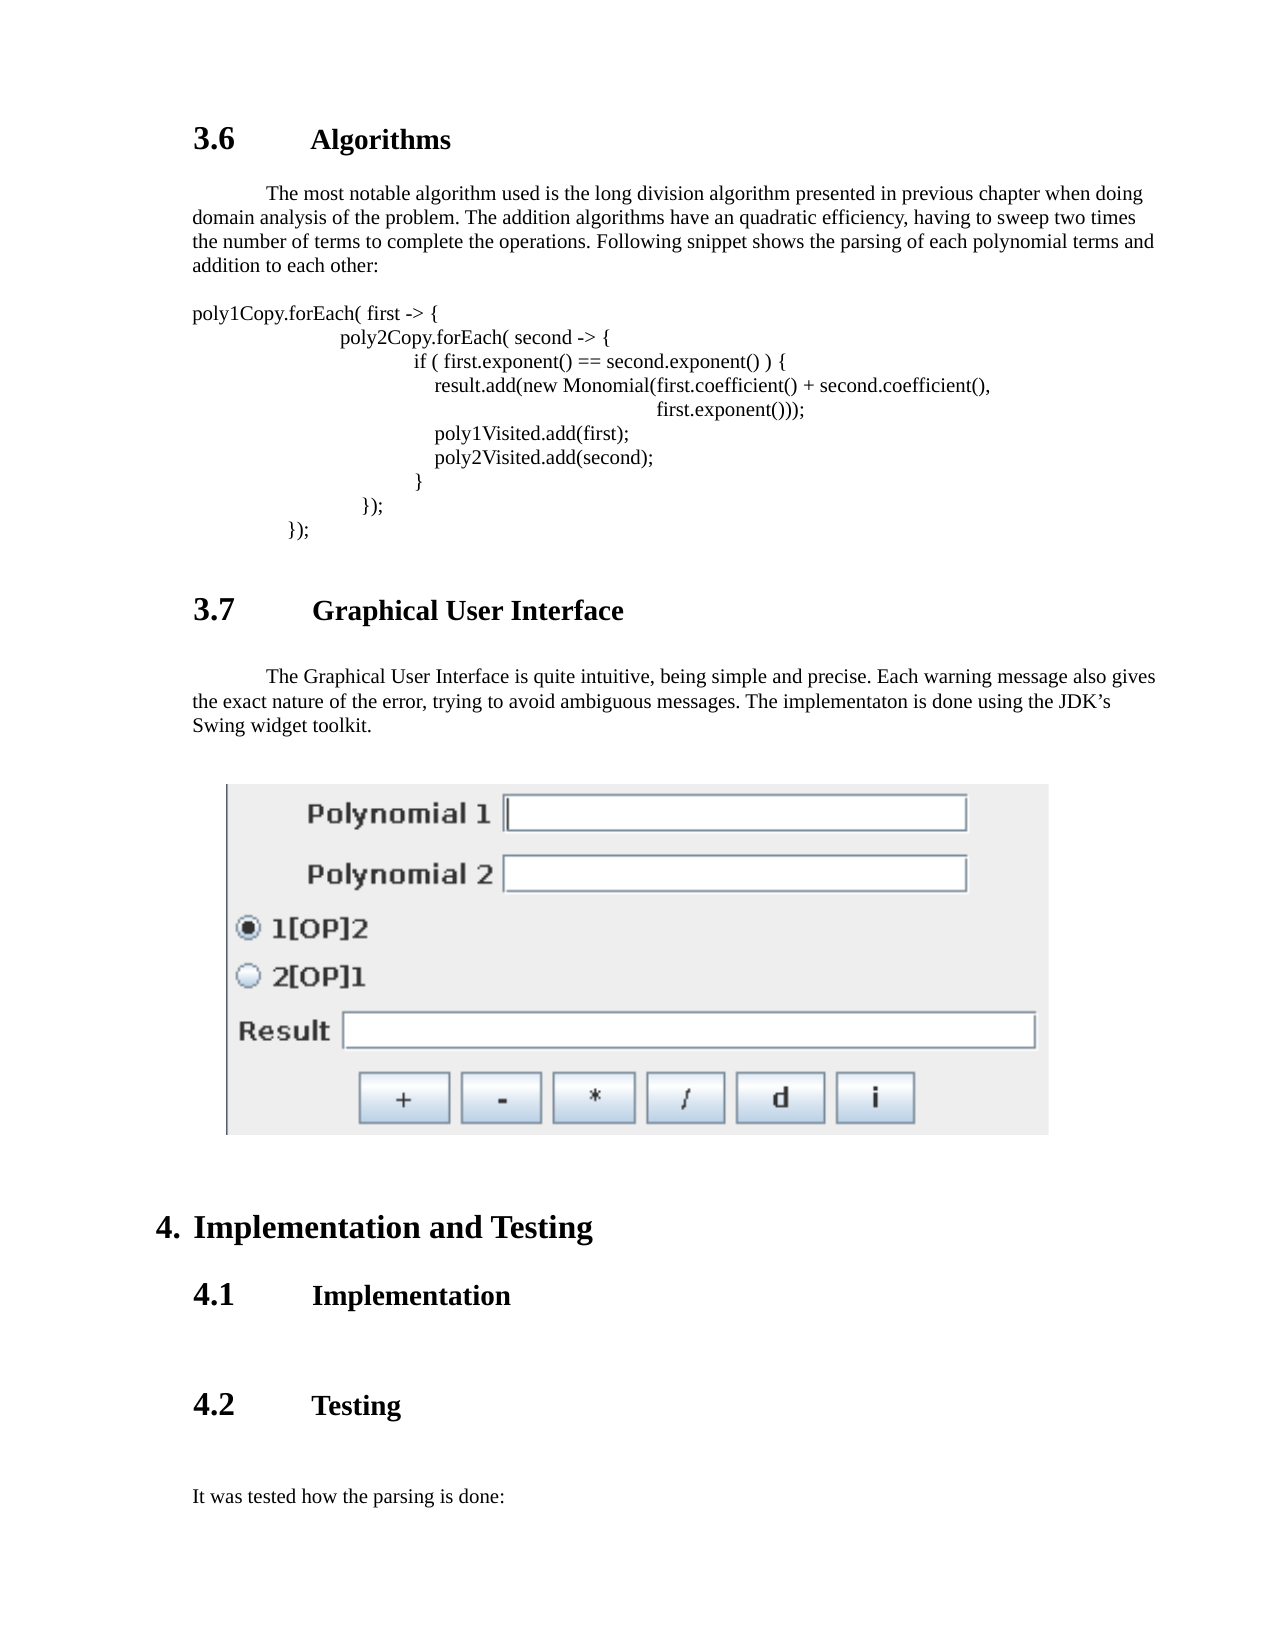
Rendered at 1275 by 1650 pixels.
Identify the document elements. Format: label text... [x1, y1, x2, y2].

text first.exponent())); [192, 397, 1157, 421]
text poly2Copy.forEach( second -> { [192, 325, 1157, 349]
text }); [192, 493, 1157, 517]
text } [192, 469, 1157, 493]
picture [226, 784, 1049, 1135]
list Implementation [193, 1274, 1157, 1312]
text result.add(new Monomial(first.coefficient() + second.coefficient(), [192, 373, 1157, 397]
text The Graphical User Interface is quite intuitive, being simple and precise. Each warning message also gives the exact nature of the error, trying to avoid ambiguous messages. The implementaton is done using the JDK’s Swing widget toolkit. [192, 664, 1157, 737]
list Algorithms [193, 118, 1157, 156]
text It was tested how the parsing is done: [118, 1480, 1157, 1509]
list Graphical User Interface [193, 589, 1157, 628]
list Implementation and Testing [156, 1207, 1157, 1245]
text }); [192, 517, 1157, 541]
text poly1Copy.forEach( first -> { [192, 301, 1157, 325]
text poly1Visited.add(first); [192, 421, 1157, 445]
text if ( first.exponent() == second.exponent() ) { [192, 349, 1157, 373]
list Testing [193, 1384, 1157, 1423]
text poly2Visited.add(second); [192, 445, 1157, 469]
text The most notable algorithm used is the long division algorithm presented in previous chapter when doing domain analysis of the problem. The addition algorithms have an quadratic efficiency, having to sweep two times the number of terms to complete the operations. Following snippet shows the parsing of each polynomial terms and addition to each other: [192, 181, 1157, 277]
